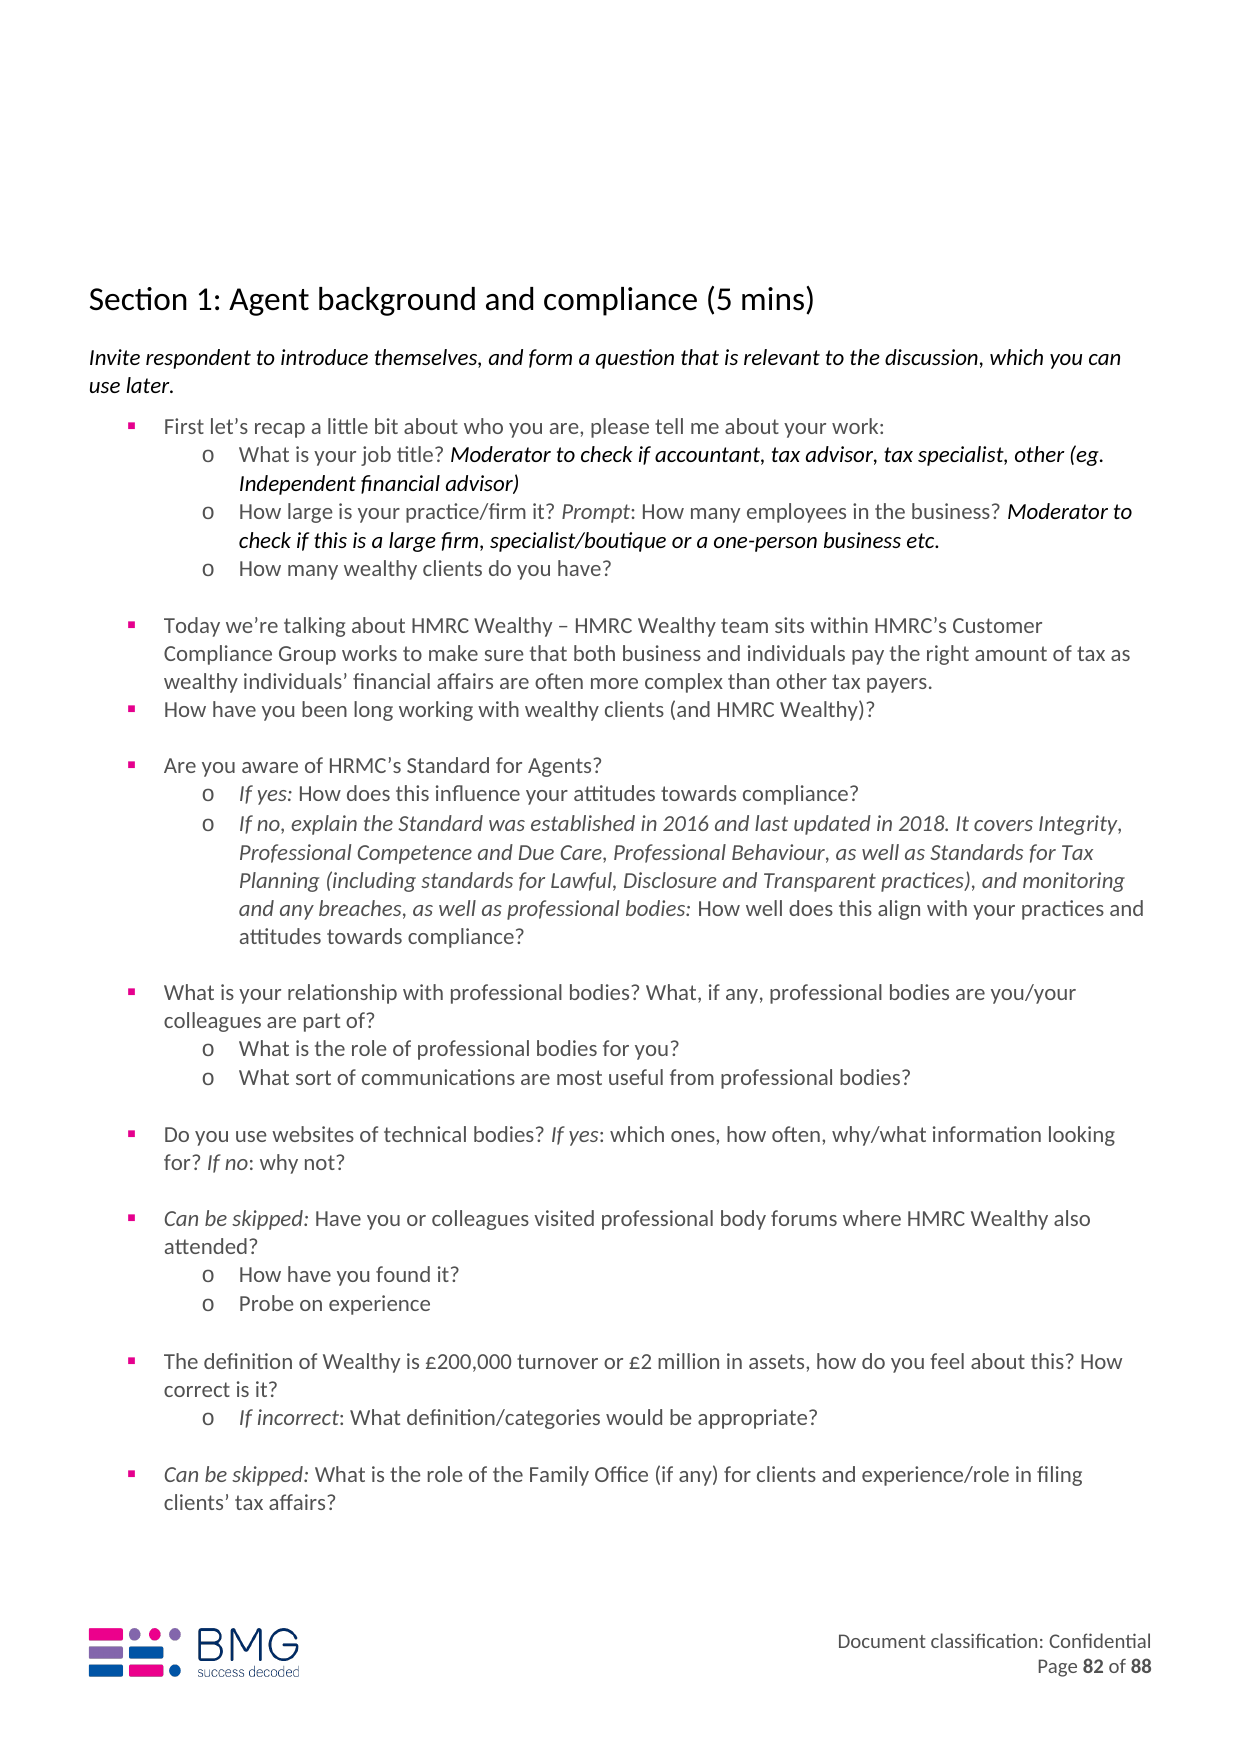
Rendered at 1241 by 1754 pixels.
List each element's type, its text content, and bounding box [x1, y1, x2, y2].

list Can be skipped: What is the role of the Family Office (if any) for clients and experience/role in filing clients’ tax affairs? [126, 1460, 1152, 1516]
list Can be skipped: Have you or colleagues visited professional body forums where HMRC Wealthy also attended? [126, 1204, 1152, 1260]
list First let’s recap a little bit about who you are, please tell me about your work: [126, 412, 1152, 440]
list What sort of communications are most useful from professional bodies? [201, 1063, 1152, 1092]
list The definition of Wealthy is £200,000 turnover or £2 million in assets, how do you feel about this? How correct is it? [126, 1347, 1152, 1403]
list If no, explain the Standard was established in 2016 and last updated in 2018. It covers Integrity, Professional Competence and Due Care, Professional Behaviour, as well as Standards for Tax Planning (including standards for Lawful, Disclosure and Transparent practices), and monitoring and any breaches, as well as professional bodies: How well does this align with your practices and attitudes towards compliance? [201, 809, 1152, 950]
text Invite respondent to introduce themselves, and form a question that is relevant to the discussion, which you can use later. [89, 343, 1152, 399]
list If yes: How does this influence your attitudes towards compliance? [201, 779, 1152, 809]
list How many wealthy clients do you have? [201, 554, 1152, 583]
subtitle Section 1: Agent background and compliance (5 mins) [89, 277, 1152, 318]
list How have you been long working with wealthy clients (and HMRC Wealthy)? [126, 695, 1152, 723]
list What is the role of professional bodies for you? [201, 1034, 1152, 1063]
list What is your relationship with professional bodies? What, if any, professional bodies are you/your colleagues are part of? [126, 978, 1152, 1034]
list Today we’re talking about HMRC Wealthy – HMRC Wealthy team sits within HMRC’s Customer Compliance Group works to make sure that both business and individuals pay the right amount of tax as wealthy individuals’ financial affairs are often more complex than other tax payers. [126, 611, 1152, 695]
list How large is your practice/firm it? Prompt: How many employees in the business? Moderator to check if this is a large firm, specialist/boutique or a one-person business etc. [201, 497, 1152, 554]
list Are you aware of HRMC’s Standard for Agents? [126, 751, 1152, 779]
list How have you found it? [201, 1260, 1152, 1289]
list Do you use websites of technical bodies? If yes: which ones, how often, why/what information looking for? If no: why not? [126, 1120, 1152, 1176]
list If incorrect: What definition/categories would be appropriate? [201, 1403, 1152, 1432]
list What is your job title? Moderator to check if accountant, tax advisor, tax specialist, other (eg. Independent financial advisor) [201, 440, 1152, 497]
list Probe on experience [201, 1289, 1152, 1319]
